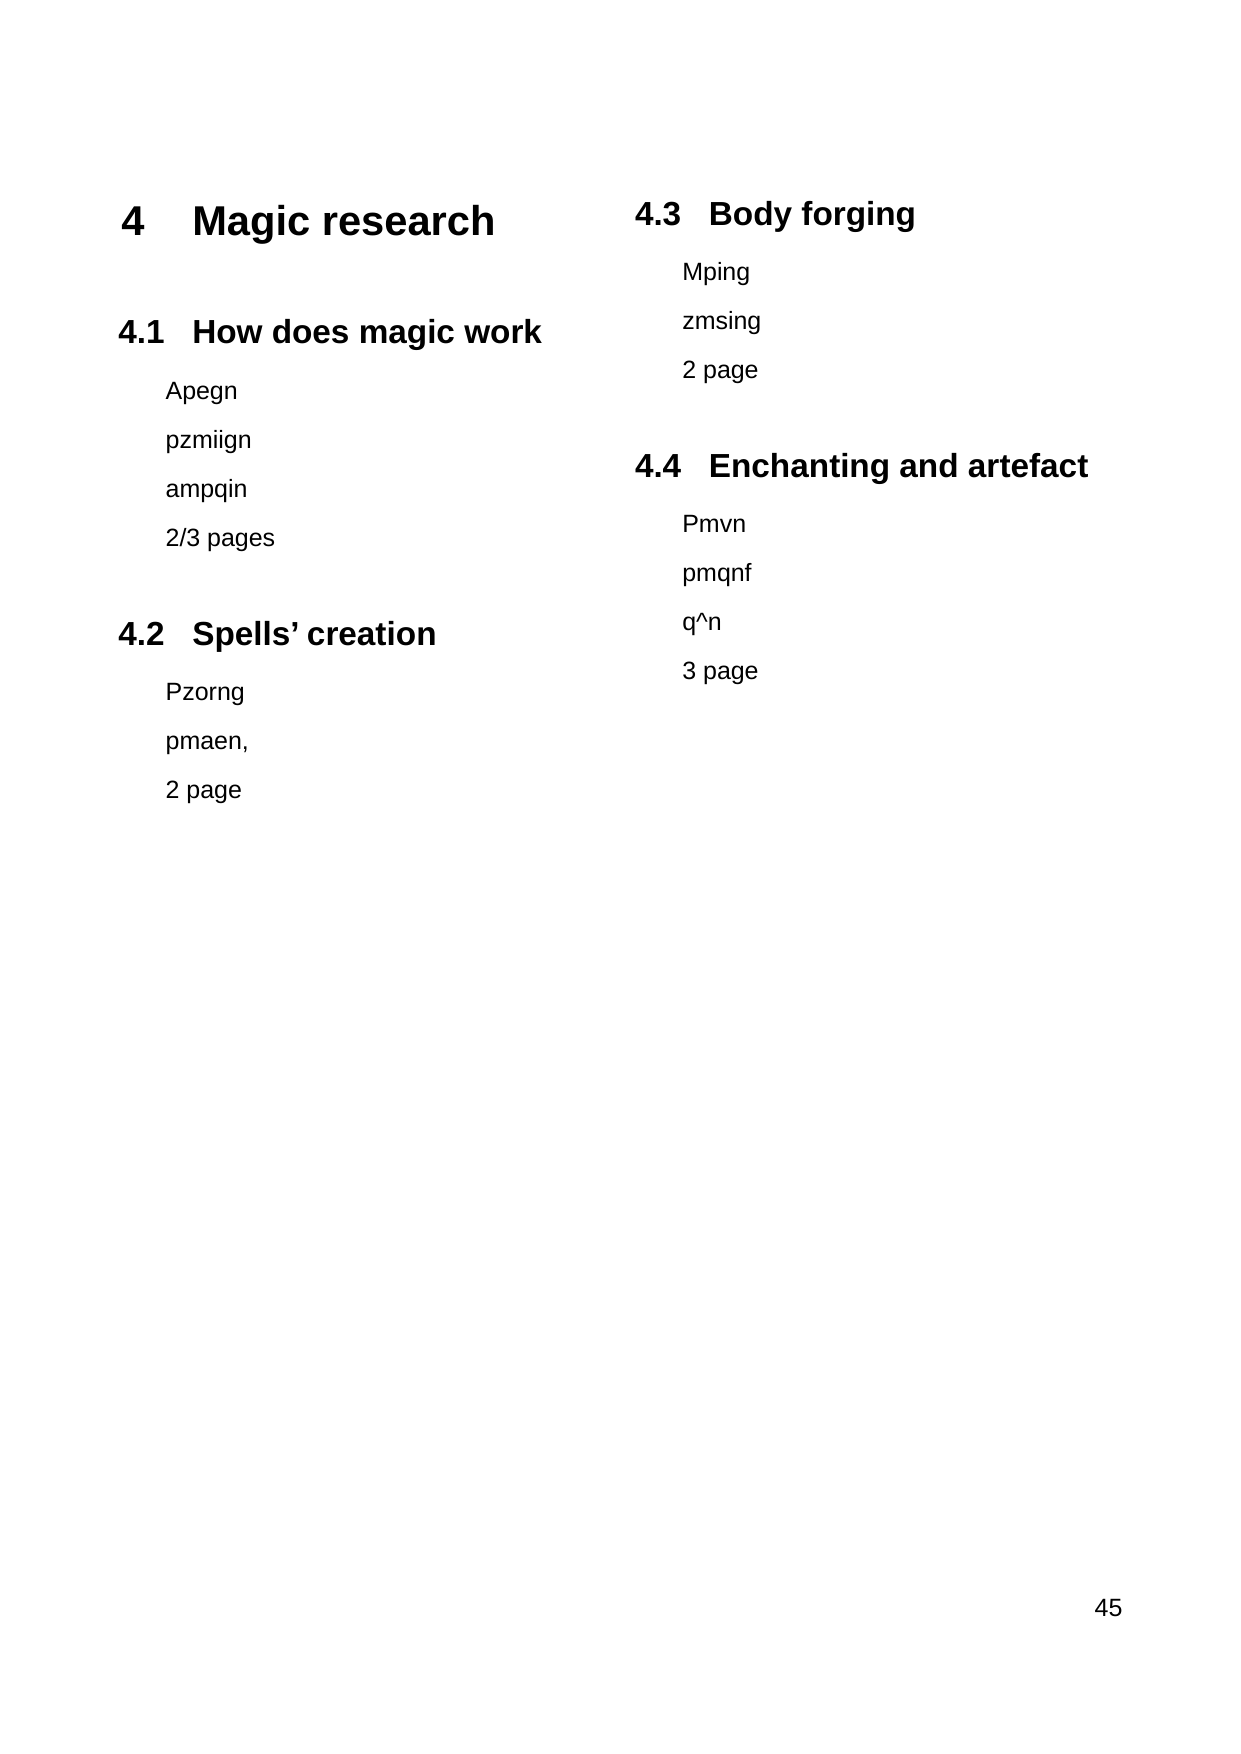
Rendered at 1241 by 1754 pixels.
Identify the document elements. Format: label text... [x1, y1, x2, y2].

text zmsing [635, 306, 1122, 335]
subtitle Magic research [118, 193, 605, 247]
text pmaen, [118, 726, 605, 755]
subtitle Body forging [635, 193, 1122, 232]
subtitle Spells’ creation [118, 614, 605, 652]
text Pmvn [635, 509, 1122, 538]
text ampqin [118, 474, 605, 503]
subtitle Enchanting and artefact [635, 446, 1122, 484]
text 3 page [635, 656, 1122, 685]
text 2 page [118, 775, 605, 804]
text Mping [635, 257, 1122, 286]
text Apegn [118, 376, 605, 405]
text q^n [635, 607, 1122, 636]
text pmqnf [635, 558, 1122, 587]
text pzmiign [118, 425, 605, 454]
text 2 page [635, 355, 1122, 384]
subtitle How does magic work [118, 313, 605, 351]
text 2/3 pages [118, 523, 605, 552]
text Pzorng [118, 677, 605, 706]
